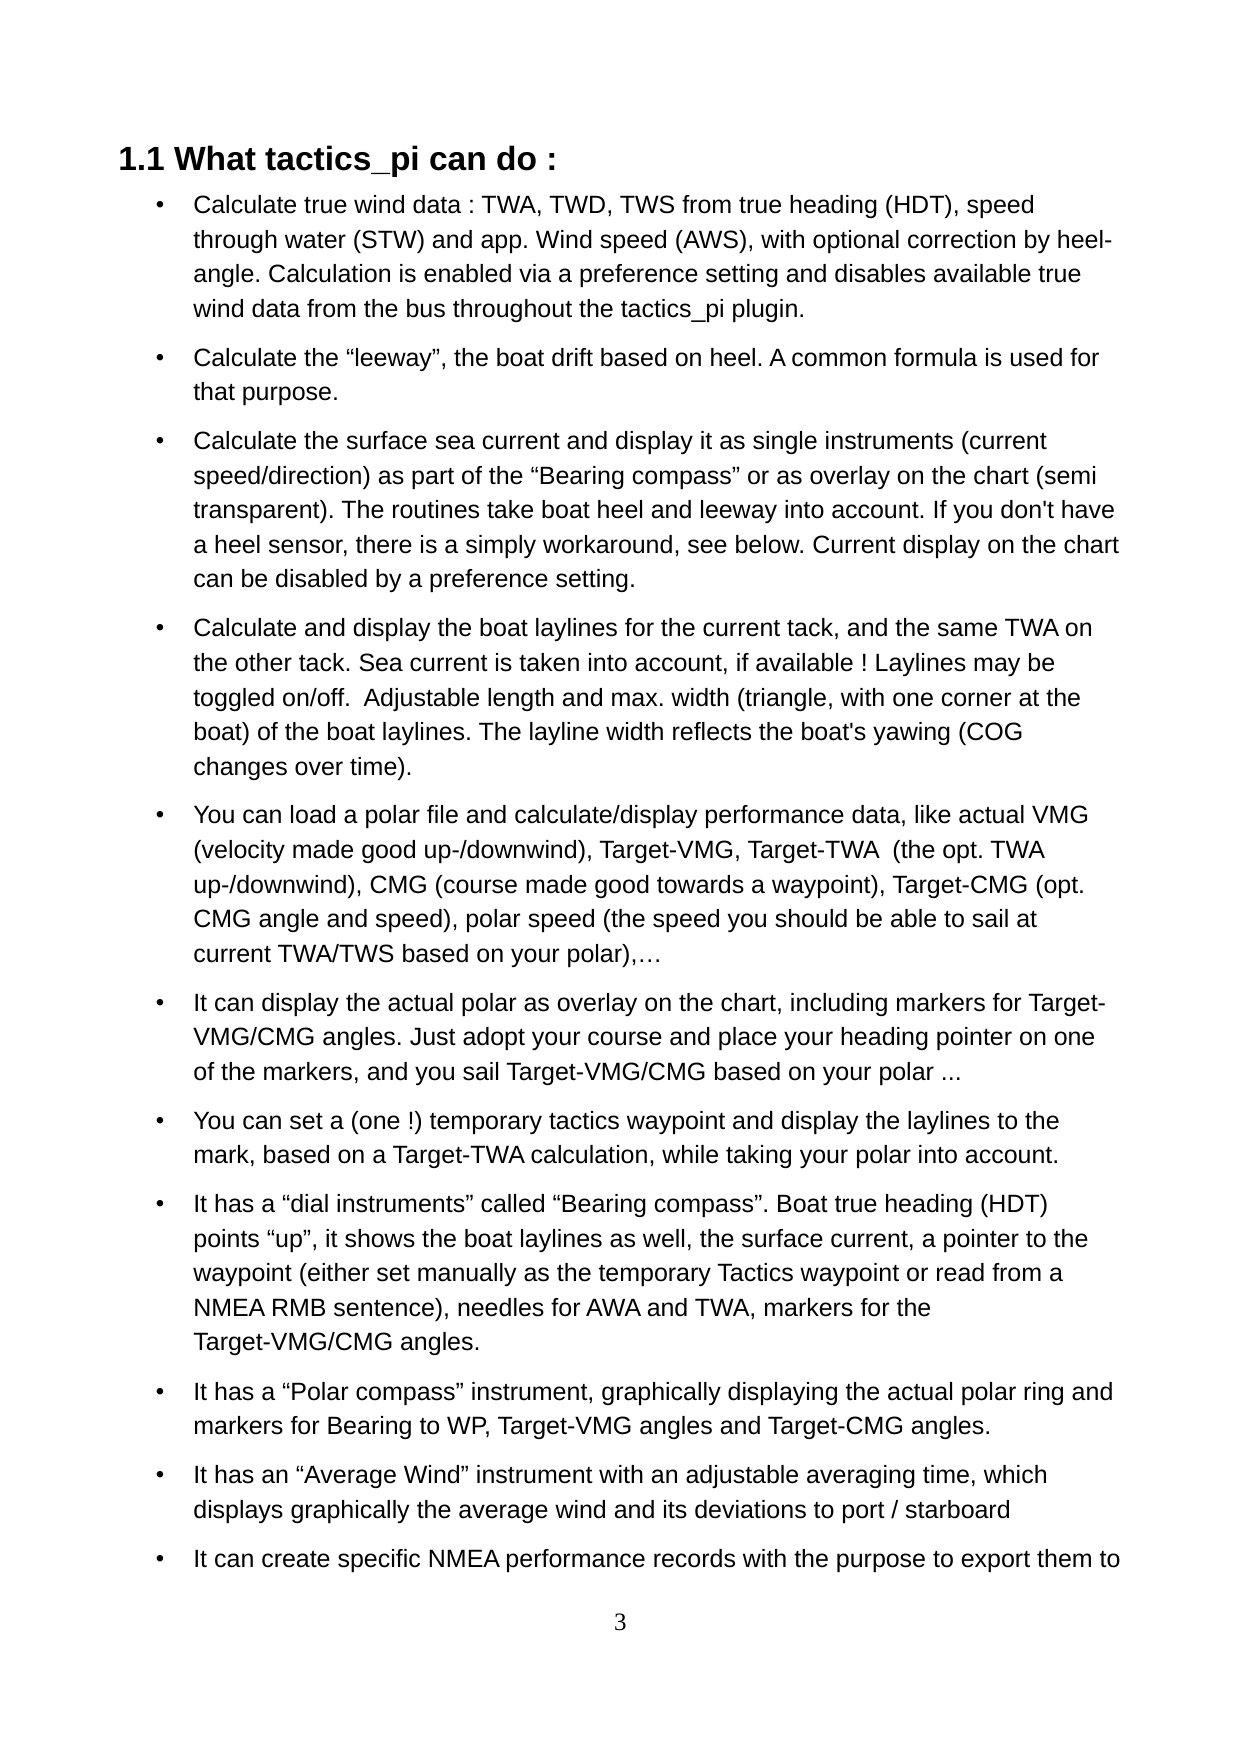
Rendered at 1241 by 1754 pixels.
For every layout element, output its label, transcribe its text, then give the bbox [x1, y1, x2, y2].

list It can display the actual polar as overlay on the chart, including markers for Target-VMG/CMG angles. Just adopt your course and place your heading pointer on one of the markers, and you sail Target-VMG/CMG based on your polar ... [156, 988, 1122, 1085]
list You can load a polar file and calculate/display performance data, like actual VMG (velocity made good up-/downwind), Target-VMG, Target-TWA (the opt. TWA up-/downwind), CMG (course made good towards a waypoint), Target-CMG (opt. CMG angle and speed), polar speed (the speed you should be able to sail at current TWA/TWS based on your polar),… [156, 801, 1122, 967]
list You can set a (one !) temporary tactics waypoint and display the laylines to the mark, based on a Target-TWA calculation, while taking your polar into account. [156, 1106, 1122, 1169]
list Calculate the “leeway”, the boat drift based on heel. A common formula is used for that purpose. [156, 343, 1122, 406]
list It has a “dial instruments” called “Bearing compass”. Boat true heading (HDT) points “up”, it shows the boat laylines as well, the surface current, a pointer to the waypoint (either set manually as the temporary Tactics waypoint or read from a NMEA RMB sentence), needles for AWA and TWA, markers for the Target-VMG/CMG angles. [156, 1189, 1122, 1356]
list It has a “Polar compass” instrument, graphically displaying the actual polar ring and markers for Bearing to WP, Target-VMG angles and Target-CMG angles. [156, 1376, 1122, 1440]
list It has an “Average Wind” instrument with an adjustable averaging time, which displays graphically the average wind and its deviations to port / starboard [156, 1460, 1122, 1523]
list Calculate true wind data : TWA, TWD, TWS from true heading (HDT), speed through water (STW) and app. Wind speed (AWS), with optional correction by heel-angle. Calculation is enabled via a preference setting and disables available true wind data from the bus throughout the tactics_pi plugin. [156, 190, 1122, 322]
subtitle 1.1 What tactics_pi can do : [118, 139, 1122, 178]
list Calculate the surface sea current and display it as single instruments (current speed/direction) as part of the “Bearing compass” or as overlay on the chart (semi transparent). The routines take boat heel and leeway into account. If you don't have a heel sensor, there is a simply workaround, see below. Current display on the chart can be disabled by a preference setting. [156, 426, 1122, 593]
list Calculate and display the boat laylines for the current tack, and the same TWA on the other tack. Sea current is taken into account, if available ! Laylines may be toggled on/off. Adjustable length and max. width (triangle, with one corner at the boat) of the boat laylines. The layline width reflects the boat's yawing (COG changes over time). [156, 613, 1122, 780]
list It can create specific NMEA performance records with the purpose to export them to [156, 1544, 1122, 1573]
